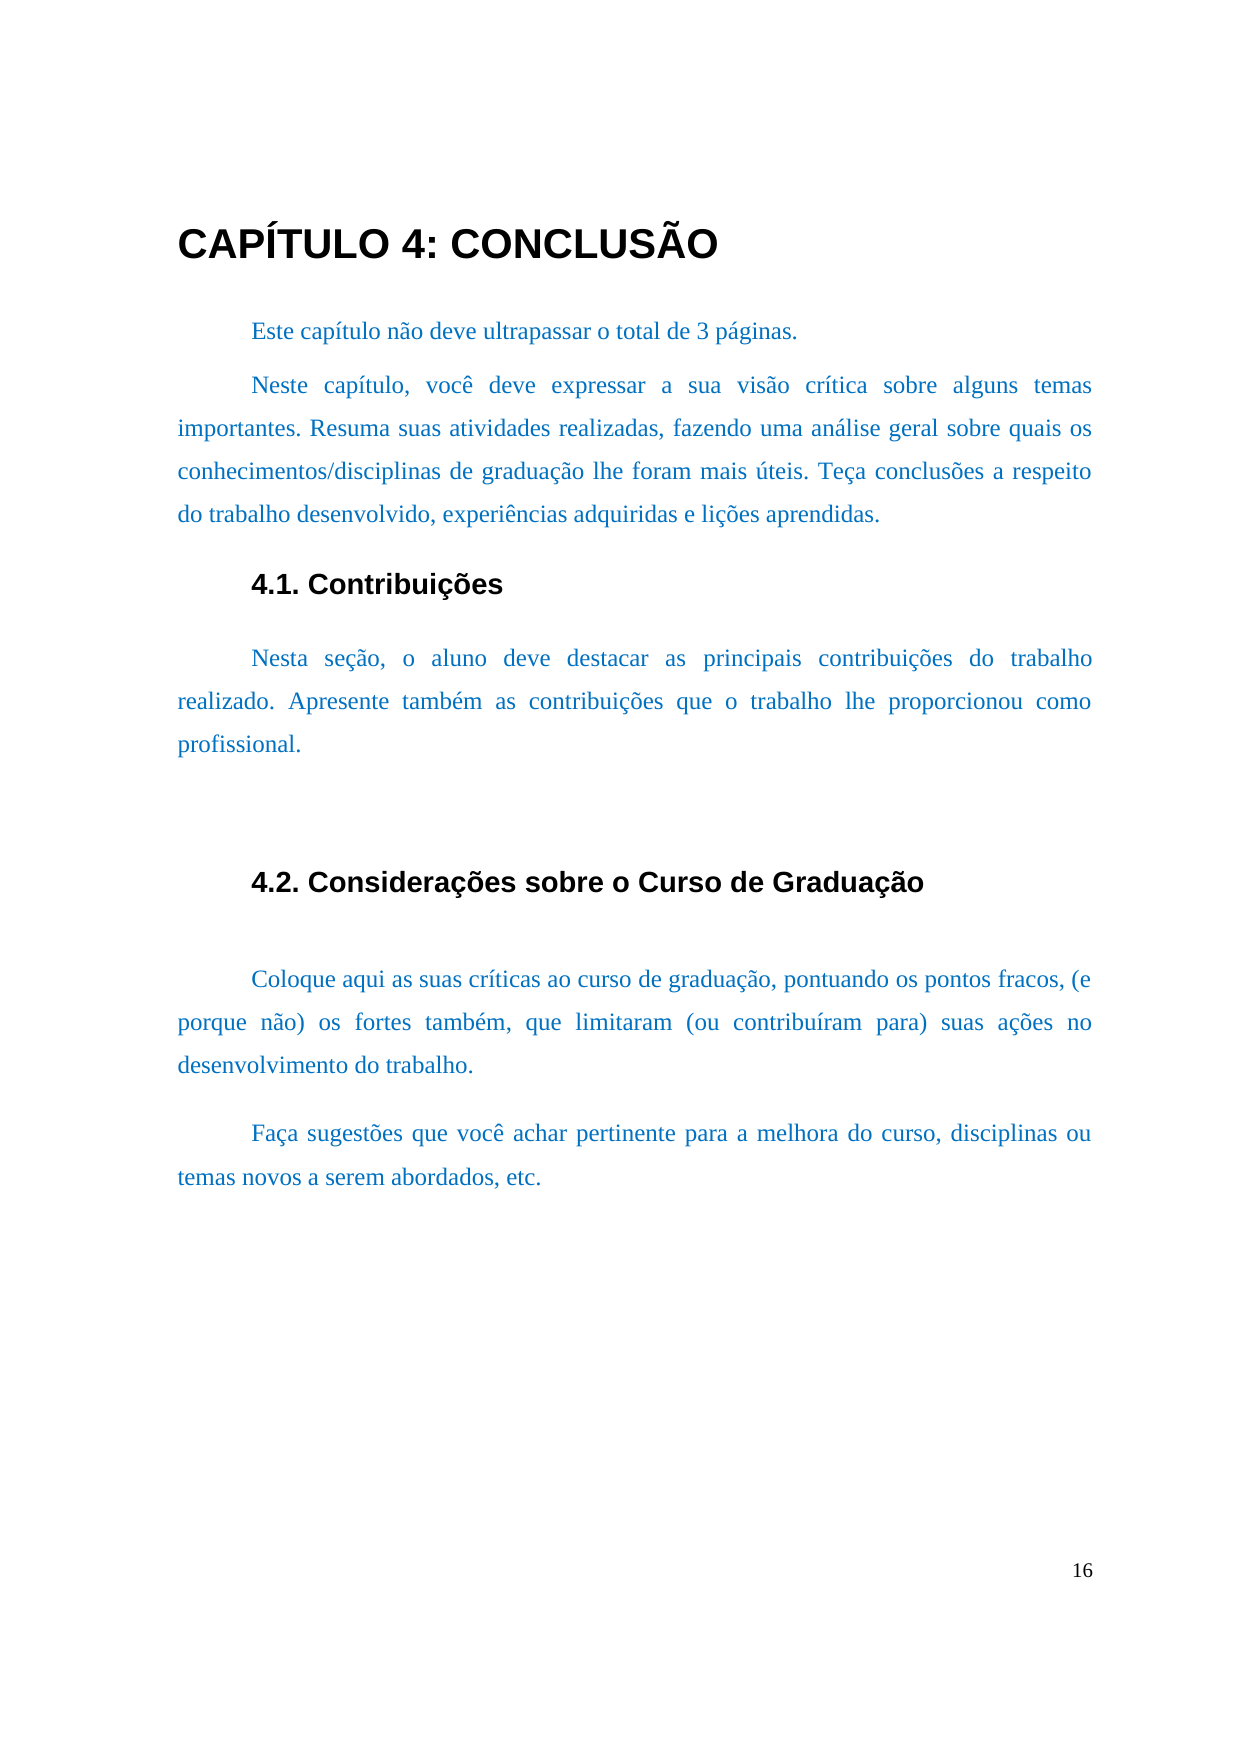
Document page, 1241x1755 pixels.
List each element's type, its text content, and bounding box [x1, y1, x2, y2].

text Nesta seção, o aluno deve destacar as principais contribuições do trabalho realizado. Apresente também as contribuições que o trabalho lhe proporcionou como profissional. [177, 643, 1093, 758]
subtitle 4.2. Considerações sobre o Curso de Graduação [177, 865, 1093, 899]
text Este capítulo não deve ultrapassar o total de 3 páginas. [177, 316, 1093, 345]
subtitle CAPÍTULO 4: CONCLUSÃO [177, 219, 1093, 267]
text Faça sugestões que você achar pertinente para a melhora do curso, disciplinas ou temas novos a serem abordados, etc. [177, 1118, 1093, 1190]
text Neste capítulo, você deve expressar a sua visão crítica sobre alguns temas importantes. Resuma suas atividades realizadas, fazendo uma análise geral sobre quais os conhecimentos/disciplinas de graduação lhe foram mais úteis. Teça conclusões a respeito do trabalho desenvolvido, experiências adquiridas e lições aprendidas. [177, 370, 1093, 528]
subtitle 4.1. Contribuições [177, 567, 1093, 601]
text Coloque aqui as suas críticas ao curso de graduação, pontuando os pontos fracos, (e porque não) os fortes também, que limitaram (ou contribuíram para) suas ações no desenvolvimento do trabalho. [177, 964, 1093, 1079]
